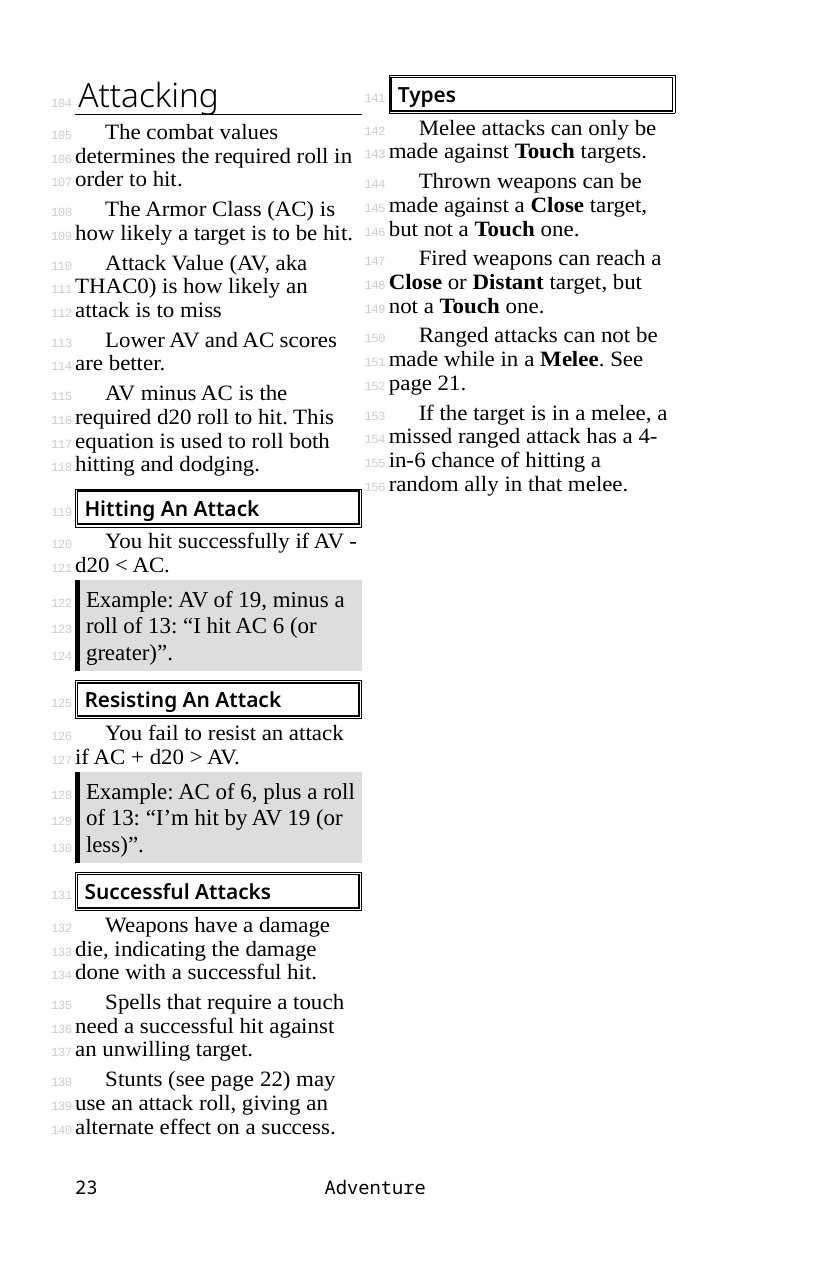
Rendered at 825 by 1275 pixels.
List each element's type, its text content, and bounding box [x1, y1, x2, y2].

text Lower AV and AC scores are better. [75, 328, 362, 376]
text You hit successfully if AV - d20 < AC. [75, 530, 362, 577]
text Melee attacks can only be made against touch targets. [388, 116, 675, 164]
text If the target is in a melee, a missed ranged attack has a 4-in-6 chance of hitting a random ally in that melee. [388, 401, 675, 496]
subtitle Hitting an attack [78, 492, 358, 523]
text Attack Value (AV, aka THAC0) is how likely an attack is to miss [75, 251, 362, 322]
text The combat values determines the required roll in order to hit. [75, 120, 362, 192]
text Fired weapons can reach a close or distant target, but not a touch one. [388, 247, 675, 318]
text Spells that require a touch need a successful hit against an unwilling target. [75, 991, 362, 1062]
text Thrown weapons can be made against a close target, but not a touch one. [388, 170, 675, 241]
text Example: AV of 19, minus a roll of 13: “I hit AC 6 (or greater)”. [80, 580, 362, 671]
subtitle attacking [75, 75, 362, 114]
text The Armor Class (AC) is how likely a target is to be hit. [75, 198, 362, 245]
text Stunts (see page 22) may use an attack roll, giving an alternate effect on a success. [75, 1068, 362, 1139]
subtitle Types [392, 78, 672, 110]
text Weapons have a damage die, indicating the damage done with a successful hit. [75, 913, 362, 984]
text AV minus AC is the required d20 roll to hit. This equation is used to roll both hitting and dodging. [75, 382, 362, 477]
text Ranged attacks can not be made while in a melee. See page 21. [388, 324, 675, 395]
text You fail to resist an attack if AC + d20 > AV. [75, 722, 362, 769]
text Example: AC of 6, plus a roll of 13: “I’m hit by AV 19 (or less)”. [80, 772, 362, 863]
